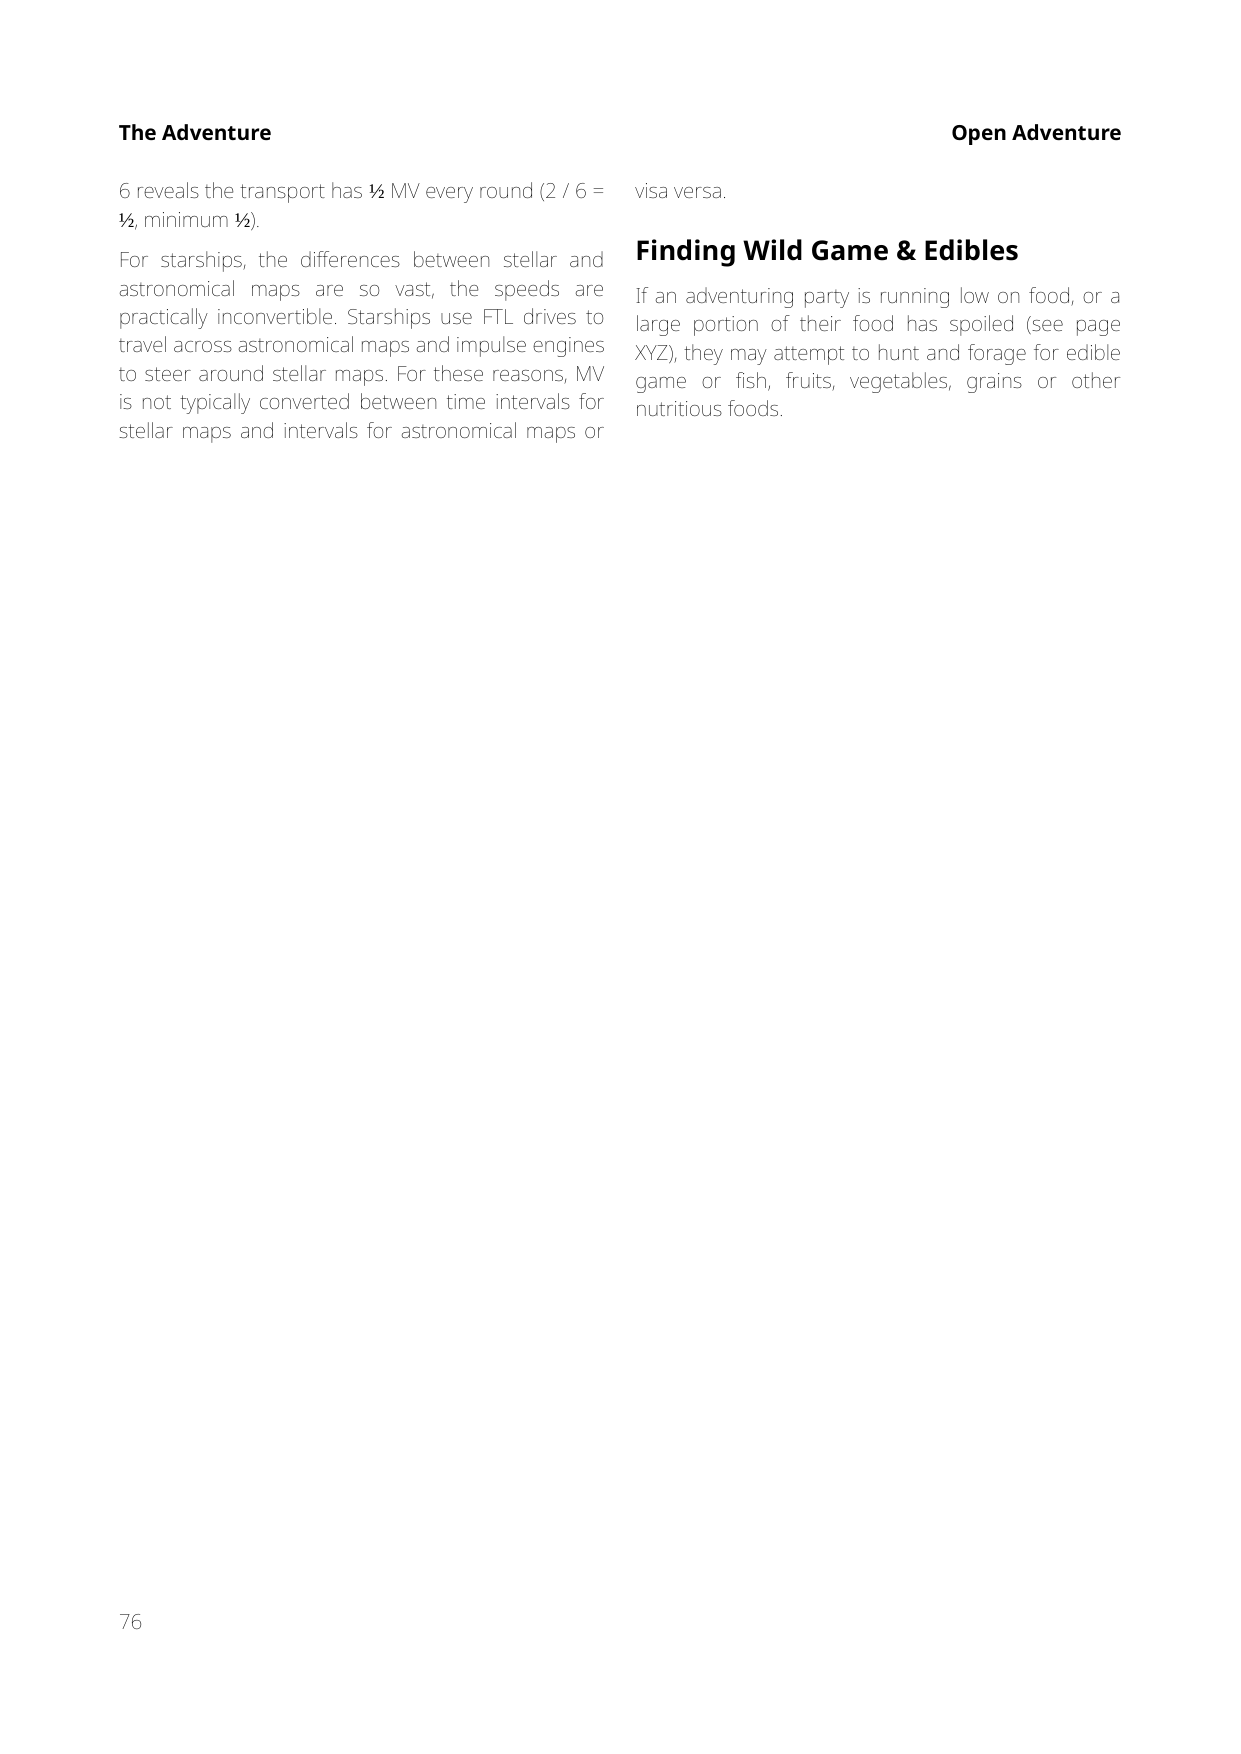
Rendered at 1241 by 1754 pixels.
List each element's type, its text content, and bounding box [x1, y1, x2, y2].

text If an adventuring party is running low on food, or a large portion of their food has spoiled (see page XYZ), they may attempt to hunt and forage for edible game or fish, fruits, vegetables, grains or other nutritious foods. [635, 281, 1122, 423]
subtitle Finding Wild Game & Edibles [635, 231, 1122, 268]
text 6 reveals the transport has ½ MV every round (2 / 6 = ½, minimum ½). [118, 176, 605, 233]
text visa versa. [635, 176, 1122, 205]
text For starships, the differences between stellar and astronomical maps are so vast, the speeds are practically inconvertible. Starships use FTL drives to travel across astronomical maps and impulse engines to steer around stellar maps. For these reasons, MV is not typically converted between time intervals for stellar maps and intervals for astronomical maps or [118, 245, 605, 444]
